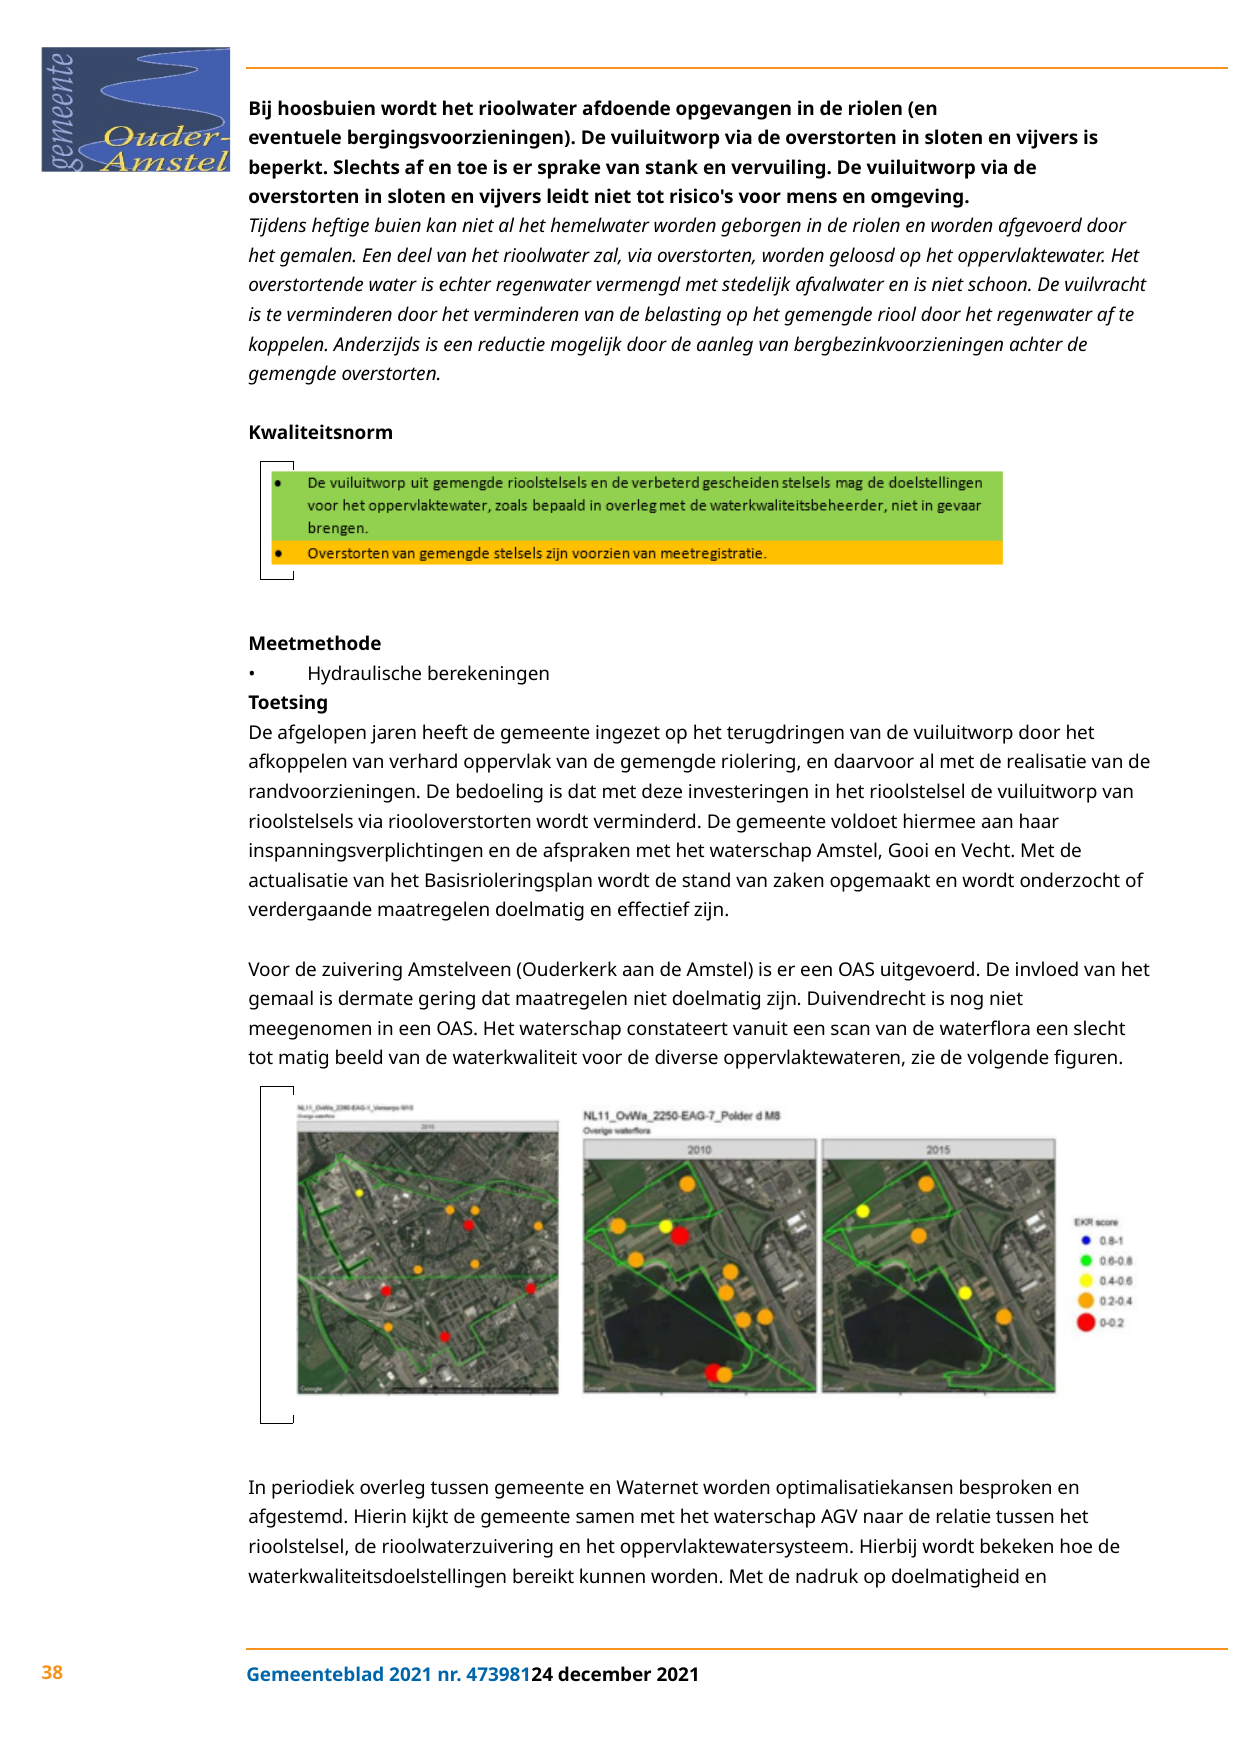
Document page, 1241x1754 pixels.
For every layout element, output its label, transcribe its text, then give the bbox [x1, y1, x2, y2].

picture [268, 1095, 1173, 1415]
text In periodiek overleg tussen gemeente en Waternet worden optimalisatiekansen besproken en afgestemd. Hierin kijkt de gemeente samen met het waterschap AGV naar de relatie tussen het rioolstelsel, de rioolwaterzuivering en het oppervlaktewatersysteem. Hierbij wordt bekeken hoe de waterkwaliteitsdoelstellingen bereikt kunnen worden. Met de nadruk op doelmatigheid en [248, 1474, 1152, 1588]
table_header Bij hoosbuien wordt het rioolwater afdoende opgevangen in de riolen (en eventuele bergingsvoorzieningen). De vuiluitworp via de overstorten in sloten en vijvers is beperkt. Slechts af en toe is er sprake van stank en vervuiling. De vuiluitworp via de overstorten in sloten en vijvers leidt niet tot risico's voor mens en omgeving. [248, 95, 1152, 209]
text Tijdens heftige buien kan niet al het hemelwater worden geborgen in de riolen en worden afgevoerd door het gemalen. Een deel van het rioolwater zal, via overstorten, worden geloosd op het oppervlaktewater. Het overstortende water is echter regenwater vermengd met stedelijk afvalwater en is niet schoon. De vuilvracht is te verminderen door het verminderen van de belasting op het gemengde riool door het regenwater af te koppelen. Anderzijds is een reductie mogelijk door de aanleg van bergbezinkvoorzieningen achter de gemengde overstorten. [248, 212, 1152, 386]
text De afgelopen jaren heeft de gemeente ingezet op het terugdringen van de vuiluitworp door het afkoppelen van verhard oppervlak van de gemengde riolering, en daarvoor al met de realisatie van de randvoorzieningen. De bedoeling is dat met deze investeringen in het rioolstelsel de vuiluitworp van rioolstelsels via riooloverstorten wordt verminderd. De gemeente voldoet hiermee aan haar inspanningsverplichtingen en de afspraken met het waterschap Amstel, Gooi en Vecht. Met de actualisatie van het Basisrioleringsplan wordt de stand van zaken opgemaakt en wordt onderzocht of verdergaande maatregelen doelmatig en effectief zijn. [248, 719, 1152, 922]
text Toetsing [248, 689, 1152, 715]
list Hydraulische berekeningen [248, 660, 1152, 686]
picture [41, 47, 231, 172]
text Meetmethode [248, 630, 1152, 656]
text Voor de zuivering Amstelveen (Ouderkerk aan de Amstel) is er een OAS uitgevoerd. De invloed van het gemaal is dermate gering dat maatregelen niet doelmatig zijn. Duivendrecht is nog niet meegenomen in een OAS. Het waterschap constateert vanuit een scan van de waterflora een slecht tot matig beeld van de waterkwaliteit voor de diverse oppervlaktewateren, zie de volgende figuren. [248, 956, 1152, 1070]
picture [268, 470, 1008, 571]
text Kwaliteitsnorm [248, 419, 1152, 445]
